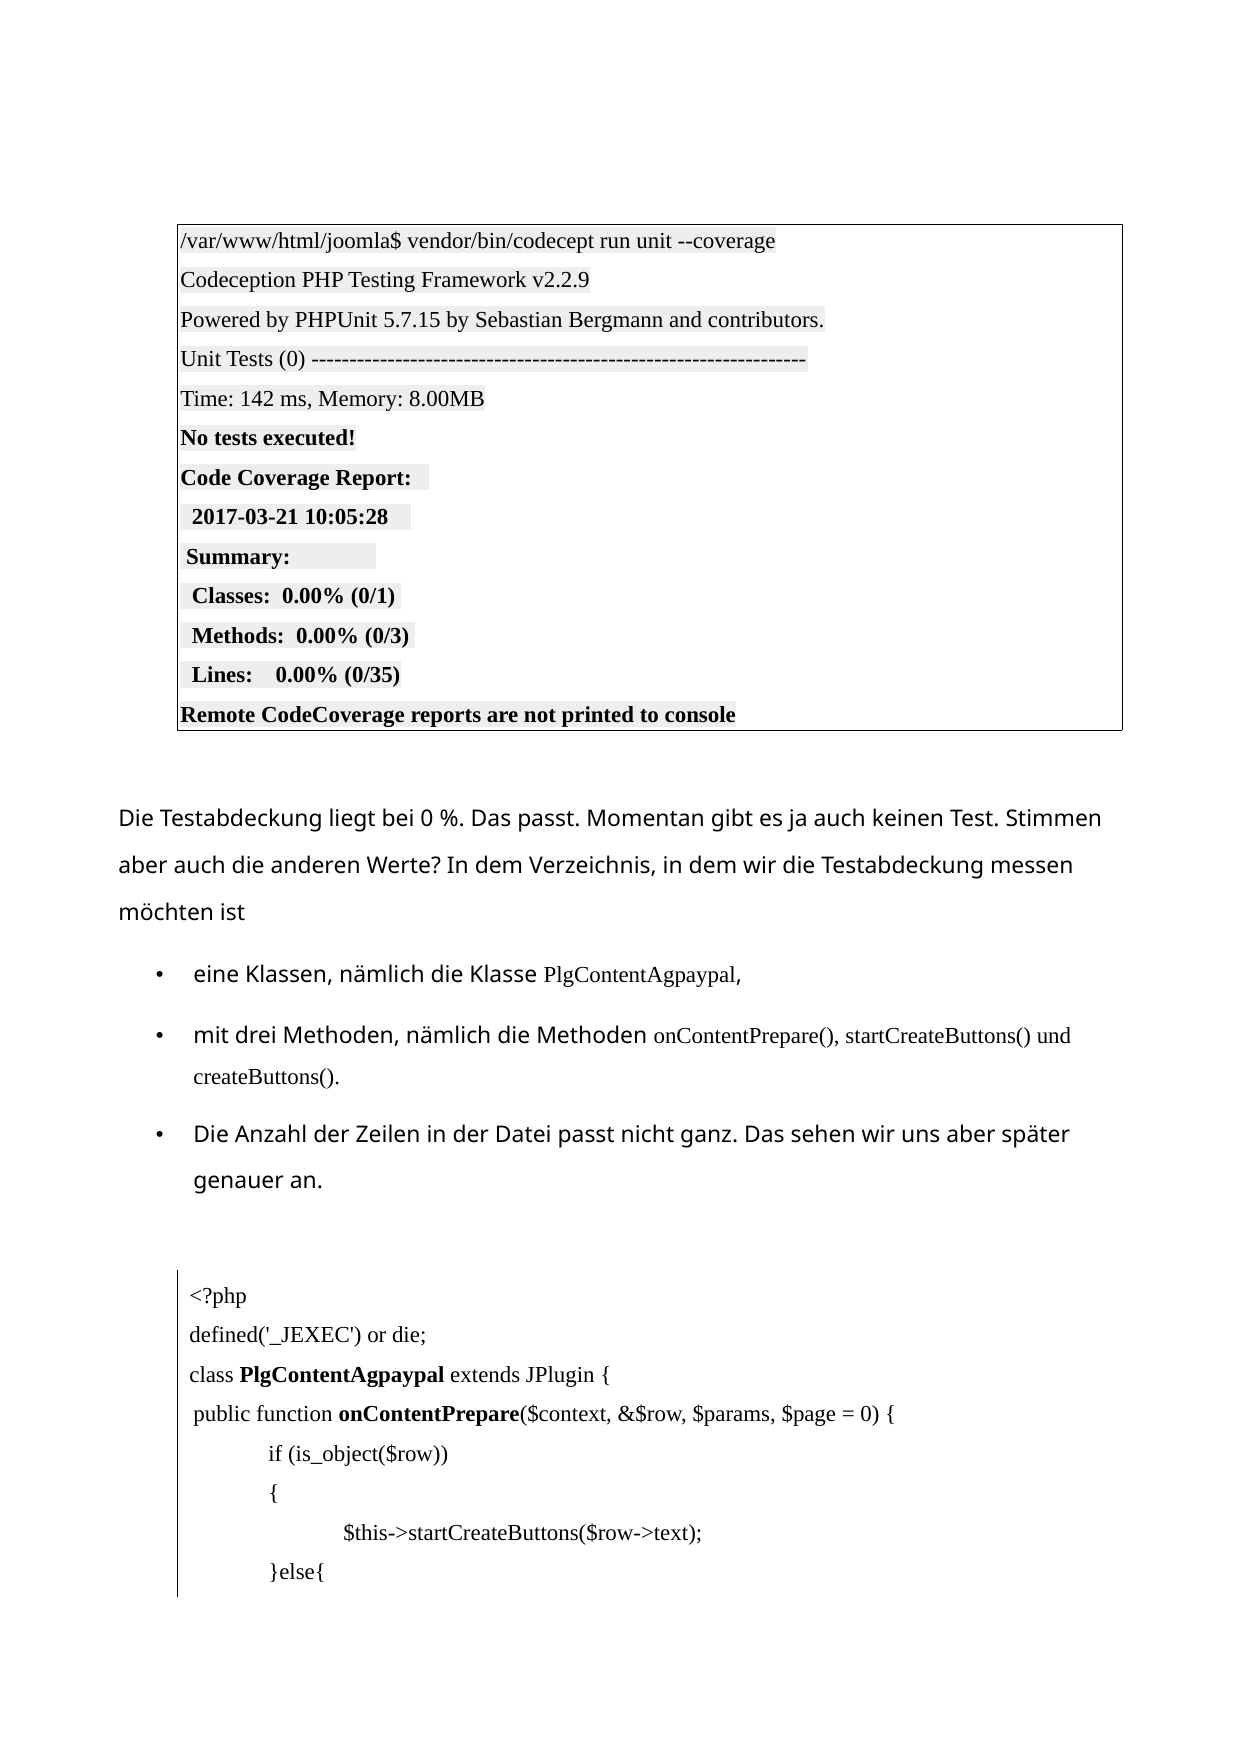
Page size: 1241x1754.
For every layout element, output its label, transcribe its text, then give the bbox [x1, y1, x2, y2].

text /var/www/html/joomla$ vendor/bin/codecept run unit --coverage Codeception PHP Testing Framework v2.2.9 Powered by PHPUnit 5.7.15 by Sebastian Bergmann and contributors. Unit Tests (0) ----------------------------------------------------------------- Time: 142 ms, Memory: 8.00MB No tests executed! Code Coverage Report: 2017-03-21 10:05:28 Summary: Classes: 0.00% (0/1) Methods: 0.00% (0/3) Lines: 0.00% (0/35) Remote CodeCoverage reports are not printed to console [178, 225, 1122, 730]
list eine Klassen, nämlich die Klasse PlgContentAgpaypal, [156, 958, 1122, 989]
text Die Testabdeckung liegt bei 0 %. Das passt. Momentan gibt es ja auch keinen Test. Stimmen aber auch die anderen Werte? In dem Verzeichnis, in dem wir die Testabdeckung messen möchten ist [118, 802, 1122, 927]
list mit drei Methoden, nämlich die Methoden onContentPrepare(), startCreateButtons() und createButtons(). [156, 1019, 1122, 1090]
text <?php defined('_JEXEC') or die; class PlgContentAgpaypal extends JPlugin { public function onContentPrepare($context, &$row, $params, $page = 0) { if (is_object($row)) { $this->startCreateButtons($row->text); }else{ [178, 1270, 1122, 1597]
list Die Anzahl der Zeilen in der Datei passt nicht ganz. Das sehen wir uns aber später genauer an. [156, 1117, 1122, 1196]
